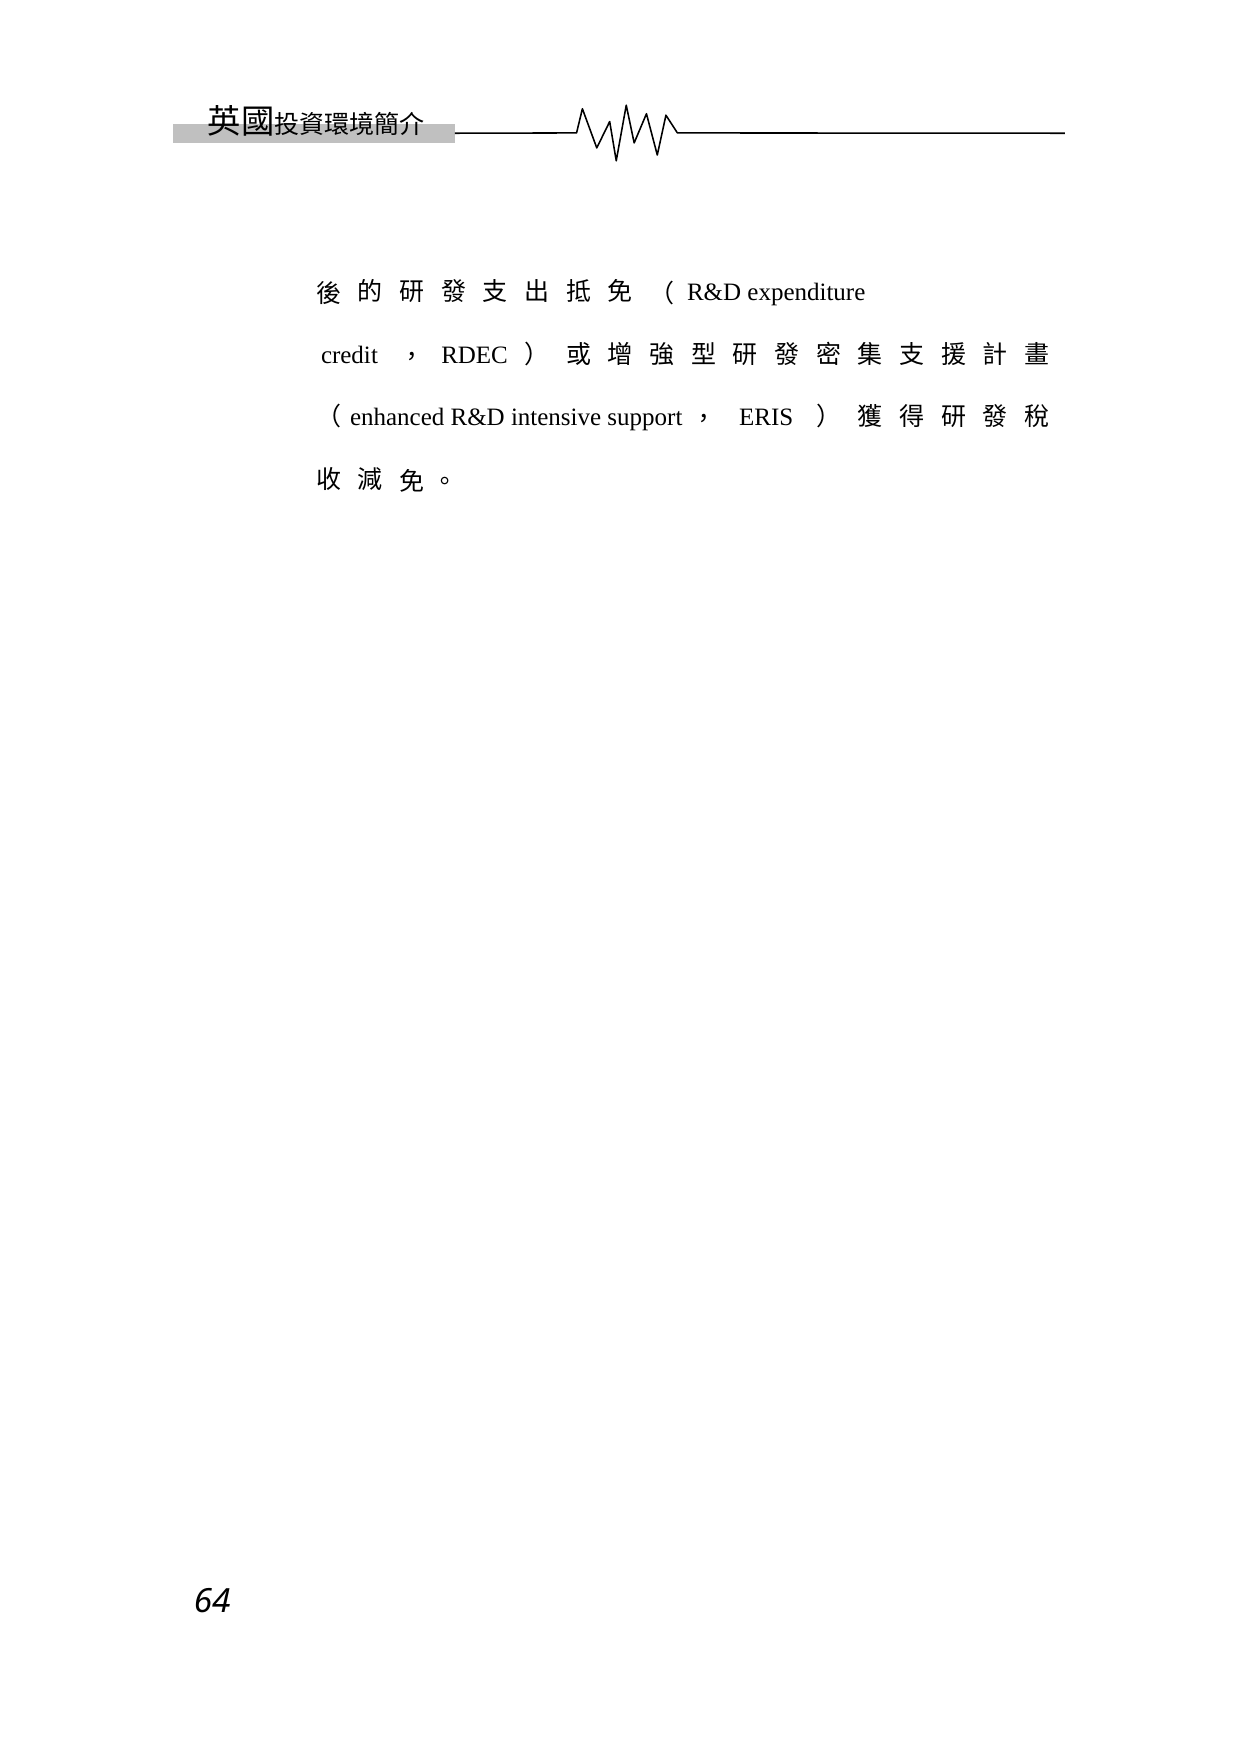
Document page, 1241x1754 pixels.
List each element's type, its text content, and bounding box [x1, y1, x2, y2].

text 後的研發支出抵免（R&D expenditure credit，RDEC）或增強型研發密集支援計畫（enhanced R&D intensive support，ERIS）獲得研發稅收減免。 [281, 250, 1058, 500]
